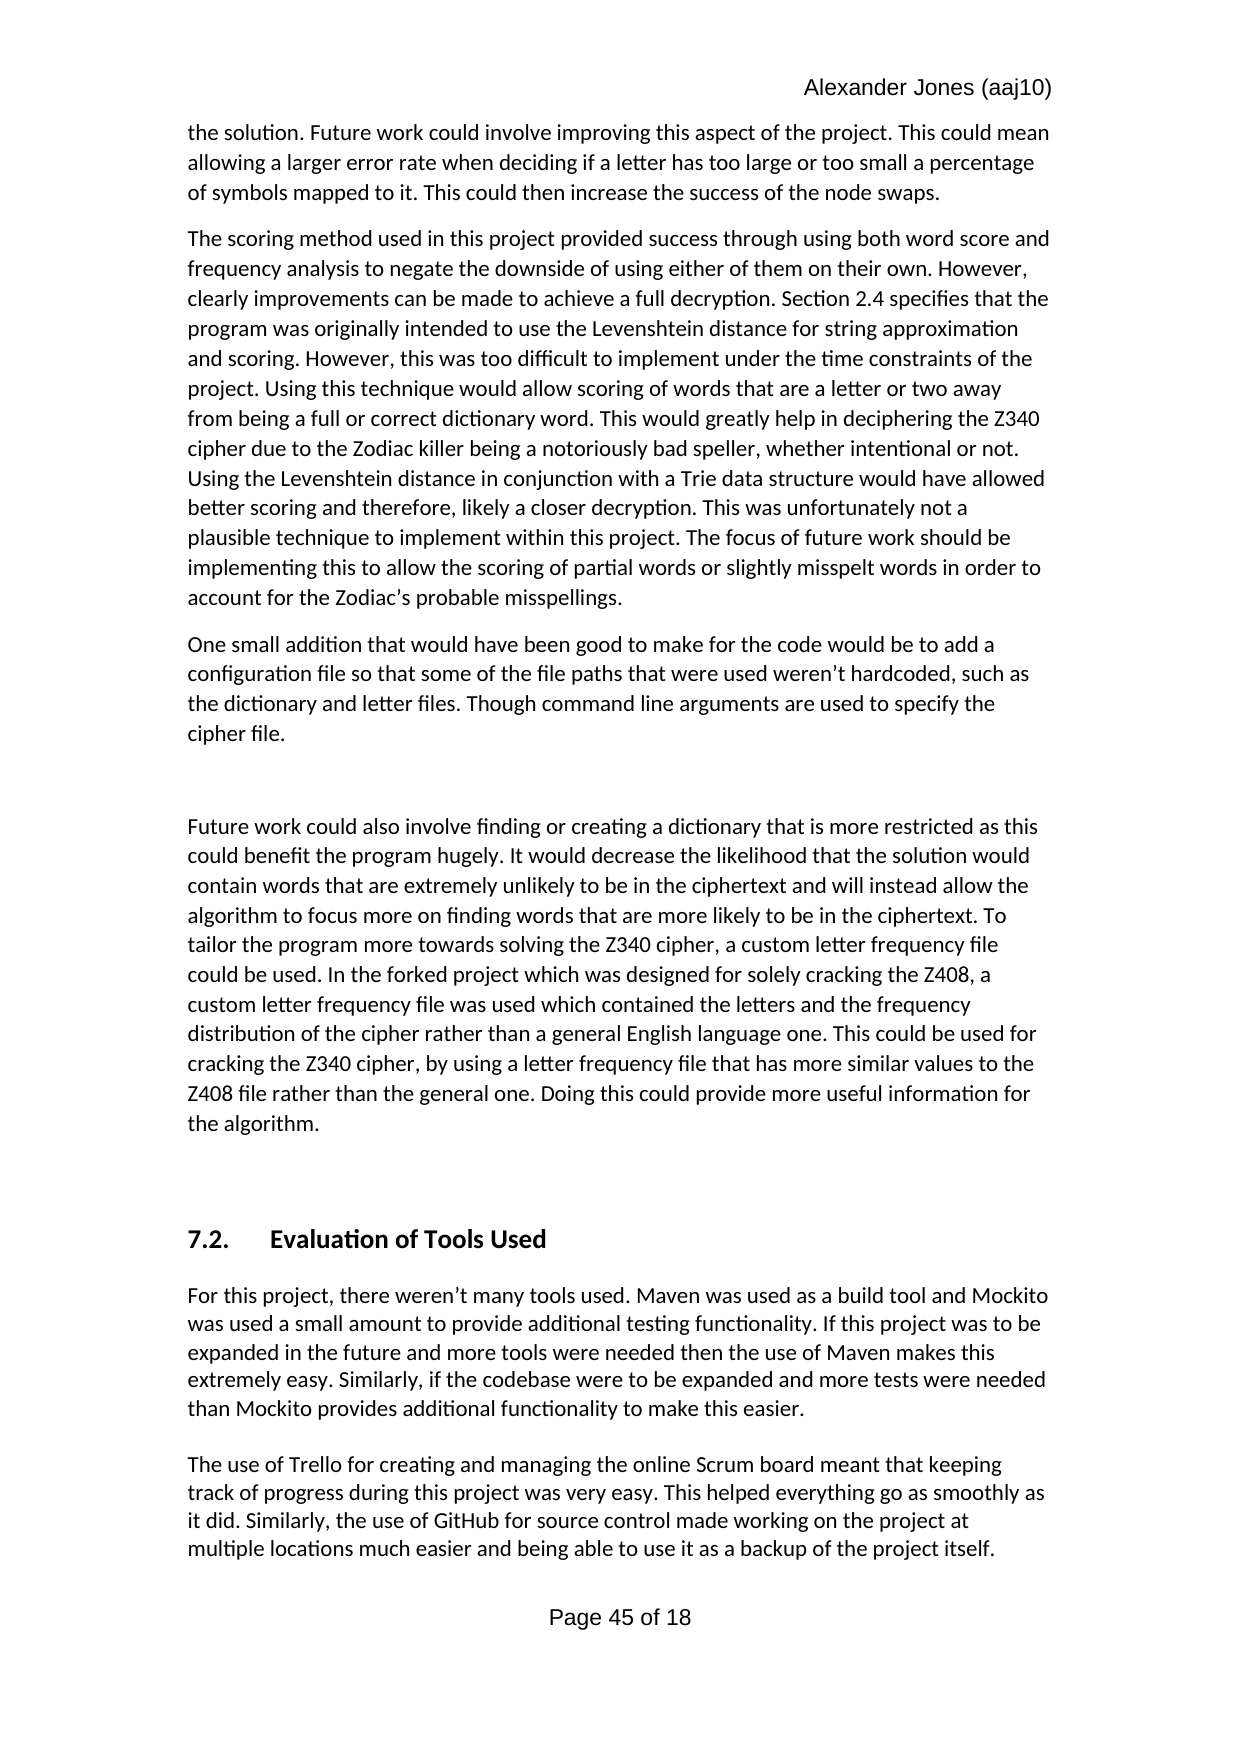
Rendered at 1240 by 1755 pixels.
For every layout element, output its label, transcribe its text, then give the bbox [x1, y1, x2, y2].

text The use of Trello for creating and managing the online Scrum board meant that keeping track of progress during this project was very easy. This helped everything go as smoothly as it did. Similarly, the use of GitHub for source control made working on the project at multiple locations much easier and being able to use it as a backup of the project itself. [187, 1450, 1052, 1562]
text the solution. Future work could involve improving this aspect of the project. This could mean allowing a larger error rate when deciding if a letter has too large or too small a percentage of symbols mapped to it. This could then increase the success of the node swaps. [187, 118, 1052, 206]
text Future work could also involve finding or creating a dictionary that is more restricted as this could benefit the program hugely. It would decrease the likelihood that the solution would contain words that are extremely unlikely to be in the ciphertext and will instead allow the algorithm to focus more on finding words that are more likely to be in the ciphertext. To tailor the program more towards solving the Z340 cipher, a custom letter frequency file could be used. In the forked project which was designed for solely cracking the Z408, a custom letter frequency file was used which contained the letters and the frequency distribution of the cipher rather than a general English language one. This could be used for cracking the Z340 cipher, by using a letter frequency file that has more similar values to the Z408 file rather than the general one. Doing this could provide more useful information for the algorithm. [187, 812, 1052, 1137]
text One small addition that would have been good to make for the code would be to add a configuration file so that some of the file paths that were used weren’t hardcoded, such as the dictionary and letter files. Though command line arguments are used to specify the cipher file. [187, 630, 1052, 747]
text For this project, there weren’t many tools used. Maven was used as a build tool and Mockito was used a small amount to provide additional testing functionality. If this project was to be expanded in the future and more tools were needed then the use of Maven makes this extremely easy. Similarly, if the codebase were to be expanded and more tests were needed than Mockito provides additional functionality to make this easier. [187, 1282, 1052, 1422]
text The scoring method used in this project provided success through using both word score and frequency analysis to negate the downside of using either of them on their own. However, clearly improvements can be made to achieve a full decryption. Section 2.4 specifies that the program was originally intended to use the Levenshtein distance for string approximation and scoring. However, this was too difficult to implement under the time constraints of the project. Using this technique would allow scoring of words that are a letter or two away from being a full or correct dictionary word. This would greatly help in deciphering the Z340 cipher due to the Zodiac killer being a notoriously bad speller, whether intentional or not. Using the Levenshtein distance in conjunction with a Trie data structure would have allowed better scoring and therefore, likely a closer decryption. This was unfortunately not a plausible technique to implement within this project. The focus of future work should be implementing this to allow the scoring of partial words or slightly misspelt words in order to account for the Zodiac’s probable misspellings. [187, 224, 1052, 611]
subtitle Evaluation of Tools Used [187, 1222, 1052, 1255]
